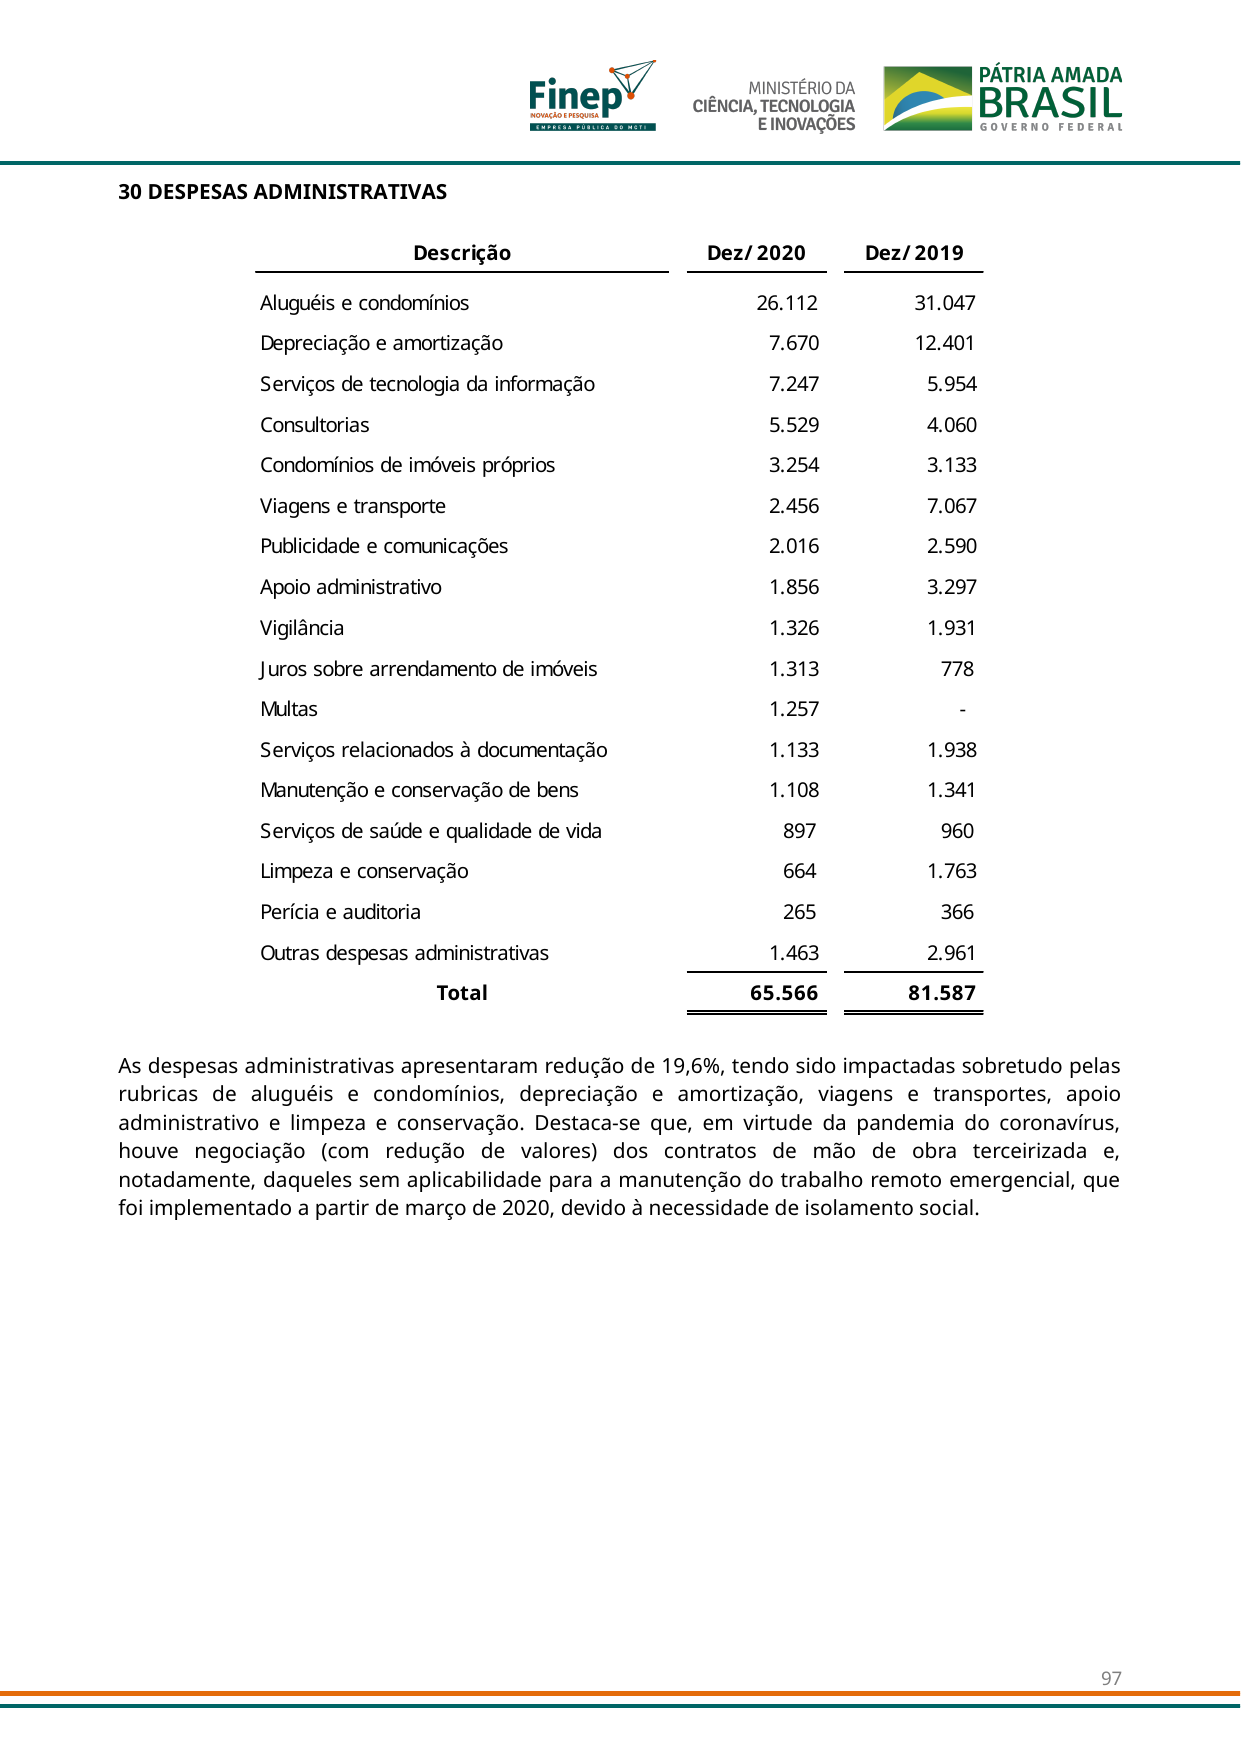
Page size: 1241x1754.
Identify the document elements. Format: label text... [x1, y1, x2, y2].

picture [530, 60, 1123, 134]
subtitle 30 DESPESAS ADMINISTRATIVAS [118, 177, 1122, 206]
text As despesas administrativas apresentaram redução de 19,6%, tendo sido impactadas sobretudo pelas rubricas de aluguéis e condomínios, depreciação e amortização, viagens e transportes, apoio administrativo e limpeza e conservação. Destaca-se que, em virtude da pandemia do coronavírus, houve negociação (com redução de valores) dos contratos de mão de obra terceirizada e, notadamente, daqueles sem aplicabilidade para a manutenção do trabalho remoto emergencial, que foi implementado a partir de março de 2020, devido à necessidade de isolamento social. [118, 1051, 1122, 1222]
